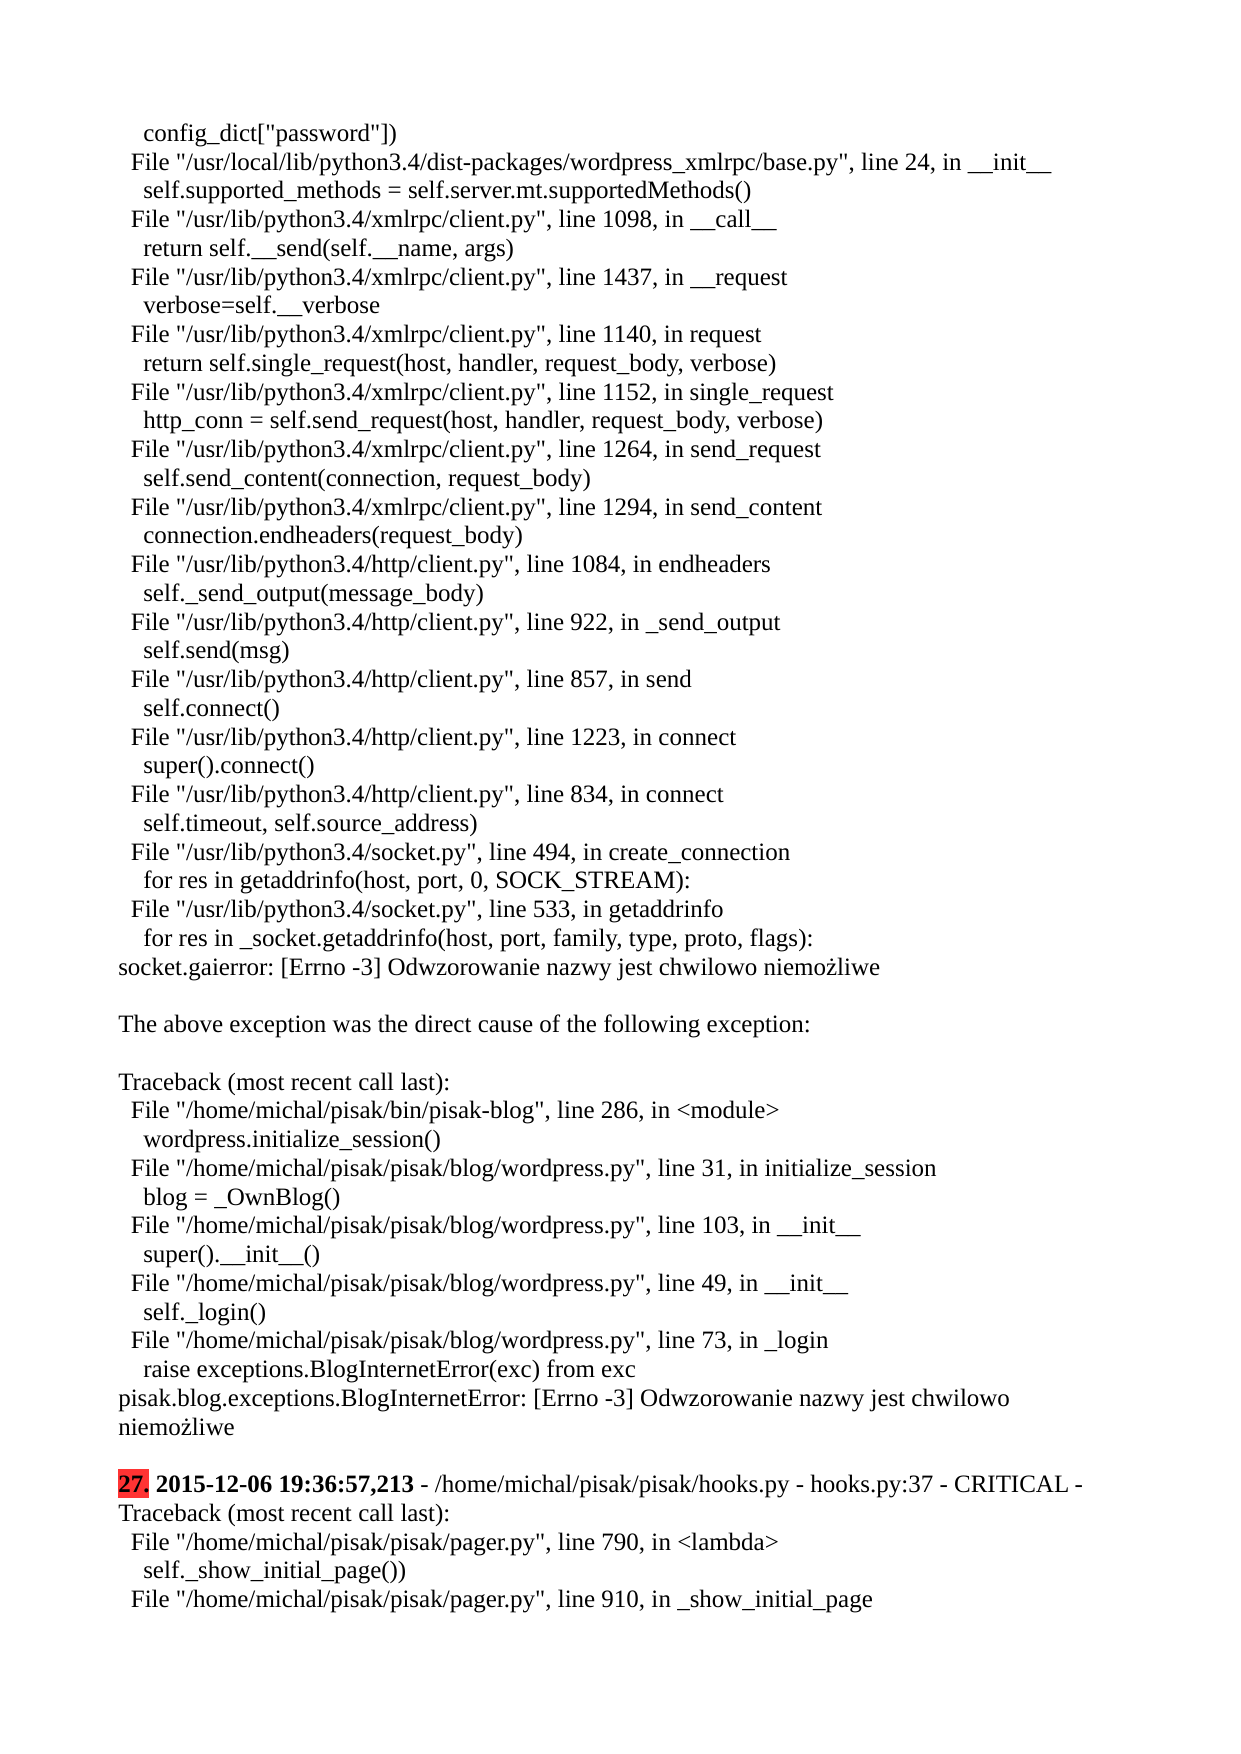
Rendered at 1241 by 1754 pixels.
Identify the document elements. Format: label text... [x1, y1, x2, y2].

text socket.gaierror: [Errno -3] Odwzorowanie nazwy jest chwilowo niemożliwe [118, 952, 1122, 981]
text super().__init__() [118, 1239, 1122, 1268]
text connection.endheaders(request_body) [118, 521, 1122, 549]
text File "/usr/lib/python3.4/http/client.py", line 1223, in connect [118, 722, 1122, 751]
text File "/home/michal/pisak/pisak/blog/wordpress.py", line 103, in __init__ [118, 1211, 1122, 1239]
text File "/usr/lib/python3.4/socket.py", line 533, in getaddrinfo [118, 894, 1122, 923]
text return self.__send(self.__name, args) [118, 233, 1122, 262]
text pisak.blog.exceptions.BlogInternetError: [Errno -3] Odwzorowanie nazwy jest chwilowo niemożliwe [118, 1383, 1122, 1441]
text File "/usr/lib/python3.4/xmlrpc/client.py", line 1140, in request [118, 319, 1122, 348]
text File "/home/michal/pisak/pisak/blog/wordpress.py", line 31, in initialize_session [118, 1153, 1122, 1182]
text File "/usr/lib/python3.4/http/client.py", line 922, in _send_output [118, 607, 1122, 636]
text self._login() [118, 1297, 1122, 1326]
text The above exception was the direct cause of the following exception: [118, 1009, 1122, 1038]
text blog = _OwnBlog() [118, 1182, 1122, 1211]
text return self.single_request(host, handler, request_body, verbose) [118, 348, 1122, 377]
text http_conn = self.send_request(host, handler, request_body, verbose) [118, 406, 1122, 434]
text File "/home/michal/pisak/pisak/blog/wordpress.py", line 49, in __init__ [118, 1268, 1122, 1297]
text for res in getaddrinfo(host, port, 0, SOCK_STREAM): [118, 866, 1122, 894]
text File "/usr/lib/python3.4/http/client.py", line 834, in connect [118, 779, 1122, 808]
text self.send(msg) [118, 636, 1122, 664]
text File "/usr/lib/python3.4/xmlrpc/client.py", line 1152, in single_request [118, 377, 1122, 406]
text File "/usr/lib/python3.4/socket.py", line 494, in create_connection [118, 837, 1122, 866]
text verbose=self.__verbose [118, 291, 1122, 319]
text File "/home/michal/pisak/pisak/pager.py", line 790, in <lambda> [118, 1527, 1122, 1556]
text super().connect() [118, 751, 1122, 779]
text File "/usr/lib/python3.4/xmlrpc/client.py", line 1098, in __call__ [118, 204, 1122, 233]
text File "/home/michal/pisak/bin/pisak-blog", line 286, in <module> [118, 1096, 1122, 1124]
text File "/usr/lib/python3.4/xmlrpc/client.py", line 1437, in __request [118, 262, 1122, 291]
text 27. 2015-12-06 19:36:57,213 - /home/michal/pisak/pisak/hooks.py - hooks.py:37 - CRITICAL - Traceback (most recent call last): [118, 1469, 1122, 1527]
text File "/usr/lib/python3.4/http/client.py", line 857, in send [118, 664, 1122, 693]
text Traceback (most recent call last): [118, 1067, 1122, 1096]
text File "/usr/lib/python3.4/xmlrpc/client.py", line 1294, in send_content [118, 492, 1122, 521]
text self._send_output(message_body) [118, 578, 1122, 607]
text self.connect() [118, 693, 1122, 722]
text self._show_initial_page()) [118, 1556, 1122, 1584]
text File "/home/michal/pisak/pisak/blog/wordpress.py", line 73, in _login [118, 1326, 1122, 1354]
text File "/usr/local/lib/python3.4/dist-packages/wordpress_xmlrpc/base.py", line 24, in __init__ [118, 147, 1122, 176]
text File "/usr/lib/python3.4/http/client.py", line 1084, in endheaders [118, 549, 1122, 578]
text File "/usr/lib/python3.4/xmlrpc/client.py", line 1264, in send_request [118, 434, 1122, 463]
text wordpress.initialize_session() [118, 1124, 1122, 1153]
text for res in _socket.getaddrinfo(host, port, family, type, proto, flags): [118, 923, 1122, 952]
text self.supported_methods = self.server.mt.supportedMethods() [118, 176, 1122, 204]
text self.timeout, self.source_address) [118, 808, 1122, 837]
text raise exceptions.BlogInternetError(exc) from exc [118, 1354, 1122, 1383]
text config_dict["password"]) [118, 118, 1122, 147]
text self.send_content(connection, request_body) [118, 463, 1122, 492]
text File "/home/michal/pisak/pisak/pager.py", line 910, in _show_initial_page [118, 1584, 1122, 1613]
